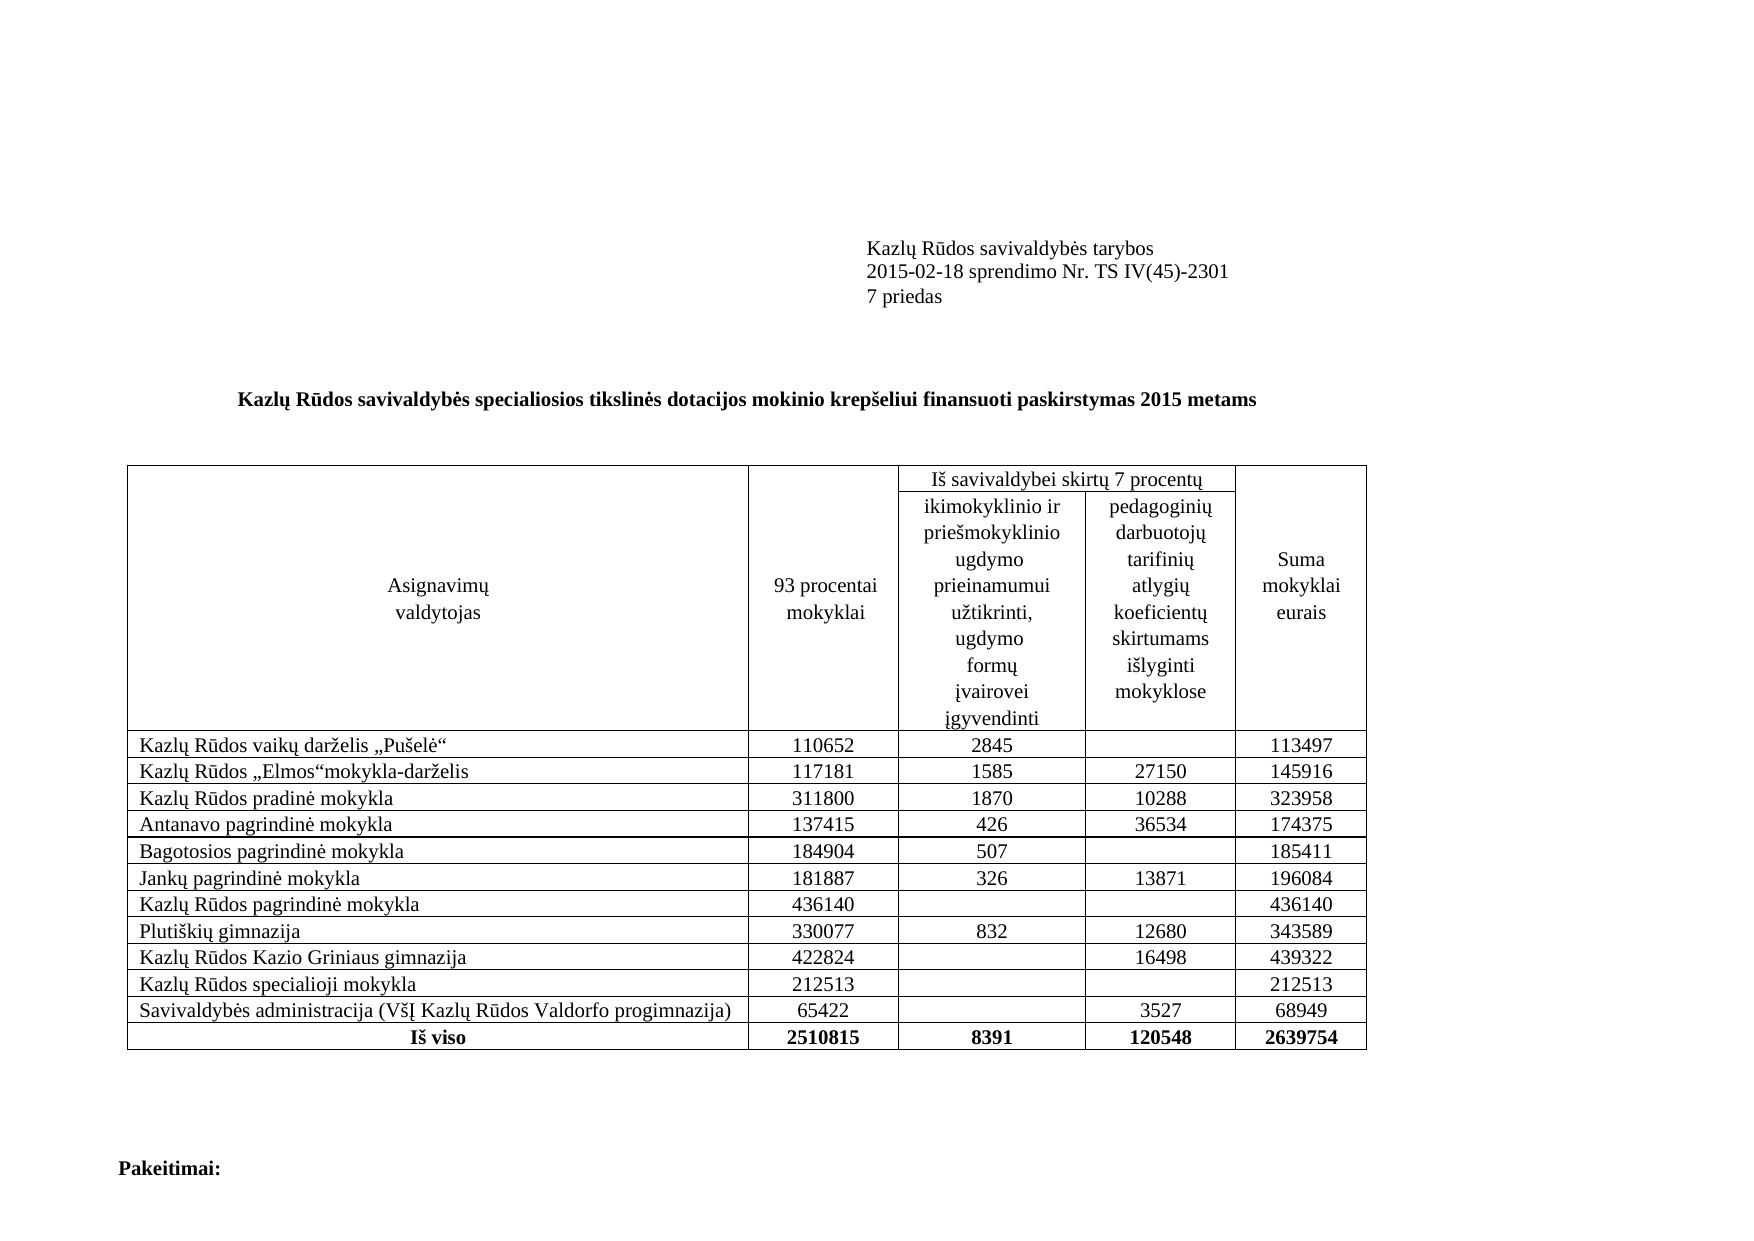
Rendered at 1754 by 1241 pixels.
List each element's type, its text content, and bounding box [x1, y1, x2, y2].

table_cell 212513 [749, 970, 898, 996]
table_cell išlyginti [1086, 650, 1235, 677]
table_cell ugdymo [899, 624, 1085, 650]
table_cell [898, 411, 1059, 438]
table_cell [1236, 438, 1367, 464]
table_cell [749, 677, 898, 703]
table_cell 1585 [899, 758, 1085, 783]
table_header [128, 332, 723, 358]
table_cell [1059, 358, 1213, 385]
table_cell 2639754 [1236, 1023, 1366, 1049]
table_cell 12680 [1086, 917, 1235, 943]
table_cell 439322 [1236, 944, 1366, 969]
table_cell [128, 438, 748, 464]
table_cell 65422 [749, 997, 898, 1022]
table_cell [128, 677, 748, 703]
table_cell formų [899, 650, 1085, 677]
table_cell [1059, 411, 1236, 438]
table_cell [1213, 358, 1367, 385]
table_cell [749, 544, 898, 571]
table_cell 93 procentai [749, 571, 898, 597]
table_cell Jankų pagrindinė mokykla [128, 864, 748, 889]
table_cell [128, 650, 748, 677]
table_cell 326 [899, 864, 1085, 889]
table_cell koeficientų [1086, 597, 1235, 624]
table_header [1059, 332, 1213, 358]
table_cell 3527 [1086, 997, 1235, 1022]
table_cell [1086, 891, 1235, 916]
table_header [1213, 332, 1367, 358]
table_cell 68949 [1236, 997, 1366, 1022]
table_cell [748, 411, 898, 438]
table_cell 343589 [1236, 917, 1366, 943]
table_cell 436140 [1236, 891, 1366, 916]
table_header [724, 332, 857, 358]
table_cell 184904 [749, 838, 898, 863]
table_cell Antanavo pagrindinė mokykla [128, 811, 748, 836]
table_cell [1236, 518, 1366, 544]
table_cell pedagoginių [1086, 492, 1235, 518]
table_cell Iš viso [128, 1023, 748, 1049]
table_cell atlygių [1086, 571, 1235, 597]
table_cell 212513 [1236, 970, 1366, 996]
table_cell [128, 358, 723, 385]
table_cell Kazlų Rūdos savivaldybės specialiosios tikslinės dotacijos mokinio krepšeliui finansuoti paskirstymas 2015 metams [128, 385, 1367, 411]
table_cell [749, 704, 898, 730]
table_cell 185411 [1236, 838, 1366, 863]
table_cell [1236, 411, 1367, 438]
table_cell [1236, 624, 1366, 650]
table_cell [1086, 838, 1235, 863]
table_cell Kazlų Rūdos specialioji mokykla [128, 970, 748, 996]
text Kazlų Rūdos savivaldybės tarybos [128, 235, 1636, 259]
table_cell 1870 [899, 784, 1085, 810]
table_cell Kazlų Rūdos pradinė mokykla [128, 784, 748, 810]
table_cell Savivaldybės administracija (VšĮ Kazlų Rūdos Valdorfo progimnazija) [128, 997, 748, 1022]
table_cell eurais [1236, 597, 1366, 624]
table_cell 120548 [1086, 1023, 1235, 1049]
table_cell Kazlų Rūdos pagrindinė mokykla [128, 891, 748, 916]
table_cell 196084 [1236, 864, 1366, 889]
table_cell Suma [1236, 544, 1366, 571]
table_cell Plutiškių gimnazija [128, 917, 748, 943]
table_cell 36534 [1086, 811, 1235, 836]
table_cell [899, 891, 1085, 916]
table_cell [128, 491, 748, 518]
table_cell [1236, 466, 1366, 491]
table_cell [857, 358, 1059, 385]
table_cell įgyvendinti [899, 704, 1085, 730]
table_cell 117181 [749, 758, 898, 783]
table_cell 181887 [749, 864, 898, 889]
table_cell [749, 466, 898, 491]
table_cell [128, 518, 748, 544]
table_cell 27150 [1086, 758, 1235, 783]
table_cell Iš savivaldybei skirtų 7 procentų [899, 466, 1235, 491]
table_cell [1059, 438, 1236, 464]
table_cell 145916 [1236, 758, 1366, 783]
table_cell 436140 [749, 891, 898, 916]
table_cell [1236, 491, 1366, 518]
table_cell 323958 [1236, 784, 1366, 810]
table_cell 426 [899, 811, 1085, 836]
table_cell [898, 438, 1059, 464]
table_cell [748, 438, 898, 464]
table_header [857, 332, 1059, 358]
table_cell 422824 [749, 944, 898, 969]
table_cell 2845 [899, 731, 1085, 757]
text Pakeitimai: [118, 1156, 1636, 1179]
table_cell priešmokyklinio [899, 518, 1085, 544]
table_cell ugdymo [899, 544, 1085, 571]
text 2015-02-18 sprendimo Nr. TS IV(45)-2301 [128, 259, 1636, 283]
table_cell 13871 [1086, 864, 1235, 889]
table_cell užtikrinti, [899, 597, 1085, 624]
table_cell darbuotojų [1086, 518, 1235, 544]
table_cell mokyklai [749, 597, 898, 624]
table_cell [1236, 704, 1366, 730]
table_cell įvairovei [899, 677, 1085, 703]
table_cell 330077 [749, 917, 898, 943]
table_cell [1236, 677, 1366, 703]
text 7 priedas [128, 283, 1636, 308]
table_cell [749, 491, 898, 518]
table_cell [128, 544, 748, 571]
table_cell Kazlų Rūdos „Elmos“mokykla-darželis [128, 758, 748, 783]
table_cell 507 [899, 838, 1085, 863]
table_cell [749, 650, 898, 677]
table_cell 137415 [749, 811, 898, 836]
table_cell Kazlų Rūdos vaikų darželis „Pušelė“ [128, 731, 748, 757]
table_cell 16498 [1086, 944, 1235, 969]
table_cell Bagotosios pagrindinė mokykla [128, 838, 748, 863]
table_cell [749, 624, 898, 650]
table_cell Kazlų Rūdos Kazio Griniaus gimnazija [128, 944, 748, 969]
table_cell skirtumams [1086, 624, 1235, 650]
table_cell 832 [899, 917, 1085, 943]
table_cell mokyklai [1236, 571, 1366, 597]
table_cell [899, 944, 1085, 969]
table_cell 311800 [749, 784, 898, 810]
table_cell 10288 [1086, 784, 1235, 810]
table_cell tarifinių [1086, 544, 1235, 571]
table_cell 174375 [1236, 811, 1366, 836]
table_cell [128, 704, 748, 730]
table_cell [1236, 650, 1366, 677]
table_cell Asignavimų [128, 571, 748, 597]
table_cell [1086, 704, 1235, 730]
table_cell mokyklose [1086, 677, 1235, 703]
table_cell valdytojas [128, 597, 748, 624]
table_cell ikimokyklinio ir [899, 492, 1085, 518]
table_cell [128, 411, 748, 438]
table_cell [1086, 970, 1235, 996]
table_cell [899, 997, 1085, 1022]
table_cell [749, 518, 898, 544]
table_cell 110652 [749, 731, 898, 757]
table_cell [128, 466, 748, 491]
table_cell [724, 358, 857, 385]
table_cell [1086, 731, 1235, 757]
table_cell 8391 [899, 1023, 1085, 1049]
table_cell prieinamumui [899, 571, 1085, 597]
table_cell 2510815 [749, 1023, 898, 1049]
table_cell 113497 [1236, 731, 1366, 757]
table_cell [128, 624, 748, 650]
table_cell [899, 970, 1085, 996]
